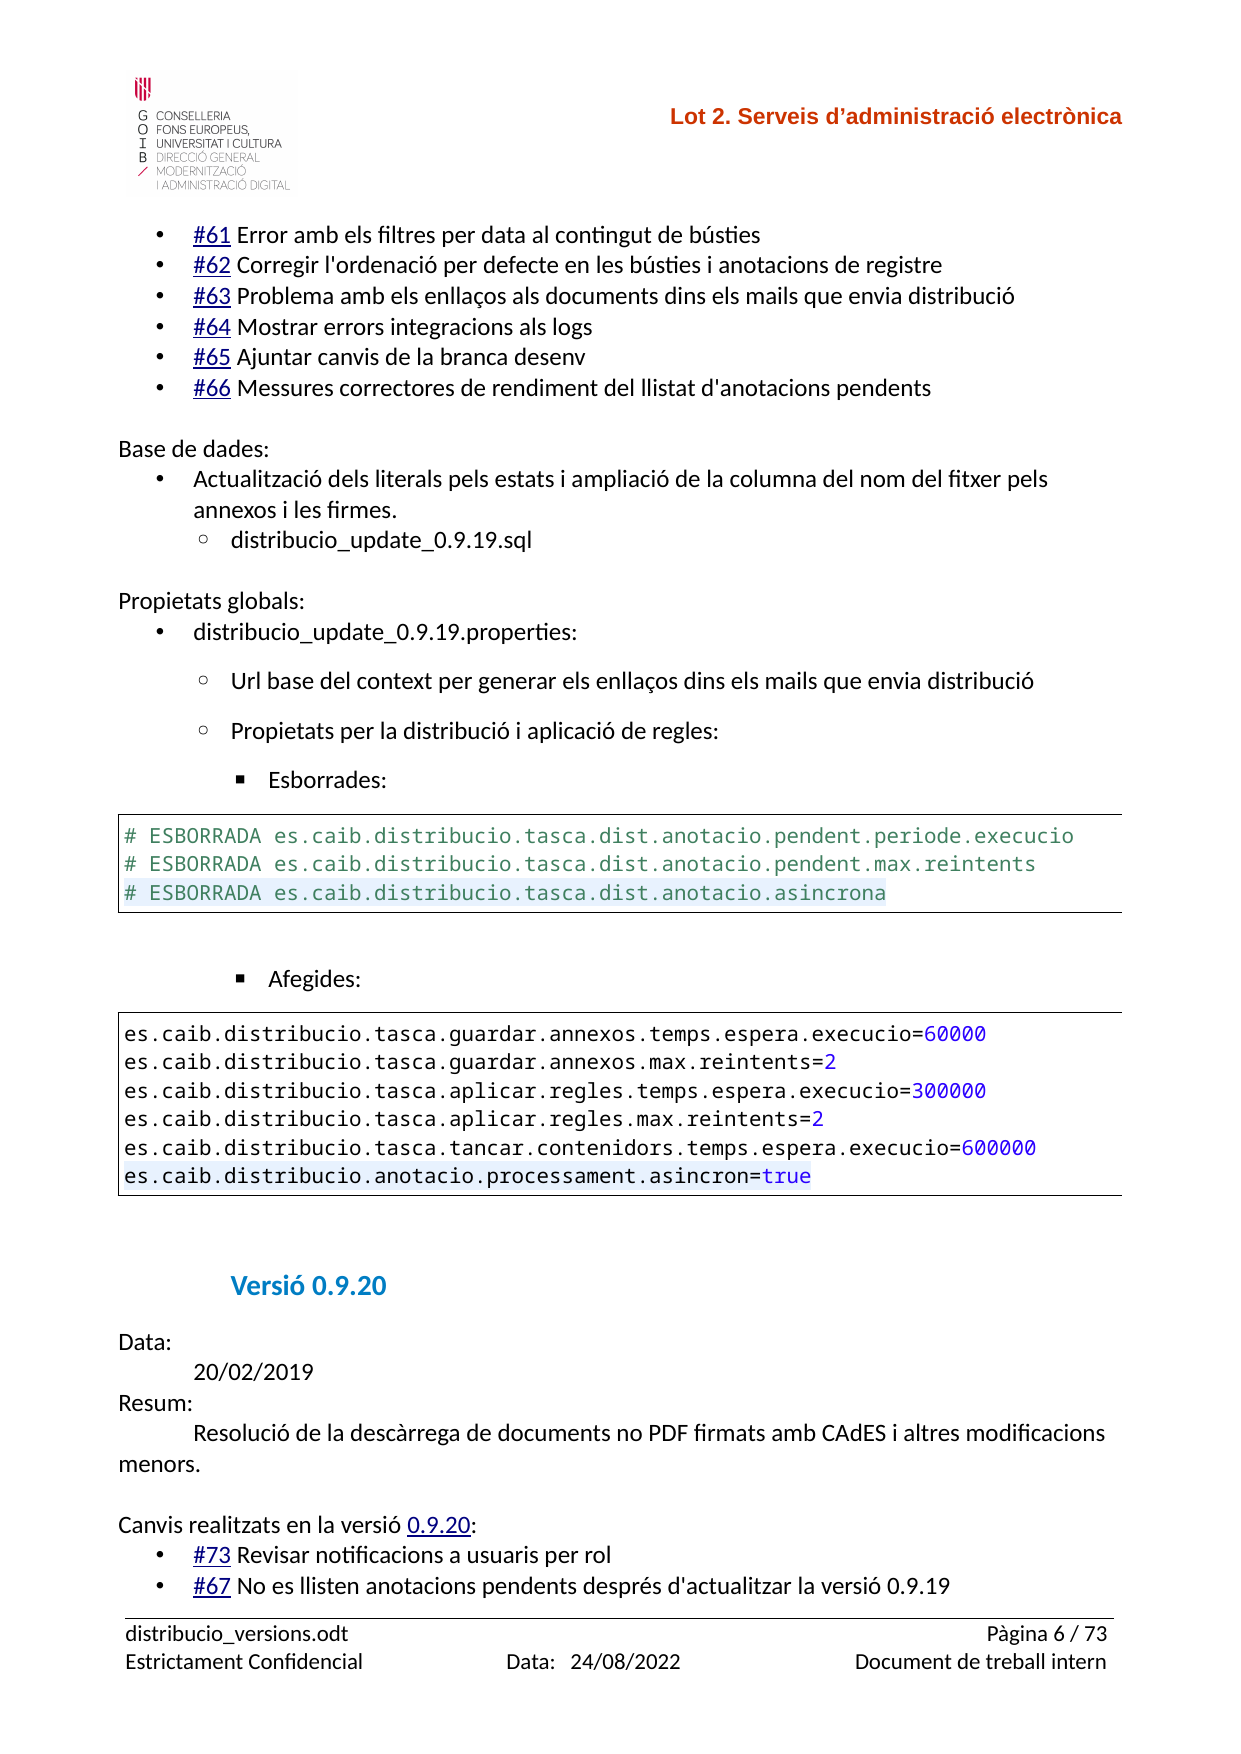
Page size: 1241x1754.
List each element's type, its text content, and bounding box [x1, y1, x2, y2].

list #64 Mostrar errors integracions als logs [156, 311, 1122, 341]
text Resum: [118, 1387, 1122, 1417]
table_header # ESBORRADA es.caib.distribucio.tasca.dist.anotacio.pendent.periode.execucio # ESBORRADA es.caib.distribucio.tasca.dist.anotacio.pendent.max.reintents # ESBORRADA es.caib.distribucio.tasca.dist.anotacio.asincrona [119, 815, 1122, 912]
text 20/02/2019 [118, 1356, 1122, 1387]
list #73 Revisar notificacions a usuaris per rol [156, 1539, 1122, 1570]
table_header es.caib.distribucio.tasca.guardar.annexos.temps.espera.execucio=60000 es.caib.distribucio.tasca.guardar.annexos.max.reintents=2 es.caib.distribucio.tasca.aplicar.regles.temps.espera.execucio=300000 es.caib.distribucio.tasca.aplicar.regles.max.reintents=2 es.caib.distribucio.tasca.tancar.contenidors.temps.espera.execucio=600000 es.caib.distribucio.anotacio.processament.asincron=true [119, 1013, 1122, 1195]
text Resolució de la descàrrega de documents no PDF firmats amb CAdES i altres modificacions menors. [118, 1417, 1122, 1478]
text Propietats globals: [118, 585, 1122, 616]
text Canvis realitzats en la versió 0.9.20: [118, 1509, 1122, 1539]
picture [126, 70, 299, 197]
list Propietats per la distribució i aplicació de regles: [193, 715, 1122, 746]
list #67 No es llisten anotacions pendents després d'actualitzar la versió 0.9.19 [156, 1570, 1122, 1601]
list Esborrades: [231, 765, 1122, 795]
text Base de dades: [118, 433, 1122, 463]
list distribucio_update_0.9.19.properties: [156, 616, 1122, 646]
list #63 Problema amb els enllaços als documents dins els mails que envia distribució [156, 280, 1122, 311]
text Data: [118, 1326, 1122, 1356]
subtitle Versió 0.9.20 [153, 1267, 1122, 1302]
list Actualització dels literals pels estats i ampliació de la columna del nom del fitxer pels annexos i les firmes. [156, 463, 1122, 524]
list distribucio_update_0.9.19.sql [193, 524, 1122, 555]
list Afegides: [231, 963, 1122, 993]
list #65 Ajuntar canvis de la branca desenv [156, 341, 1122, 372]
list #66 Messures correctores de rendiment del llistat d'anotacions pendents [156, 372, 1122, 402]
list #62 Corregir l'ordenació per defecte en les bústies i anotacions de registre [156, 250, 1122, 280]
list Url base del context per generar els enllaços dins els mails que envia distribució [193, 666, 1122, 696]
list #61 Error amb els filtres per data al contingut de bústies [156, 219, 1122, 250]
